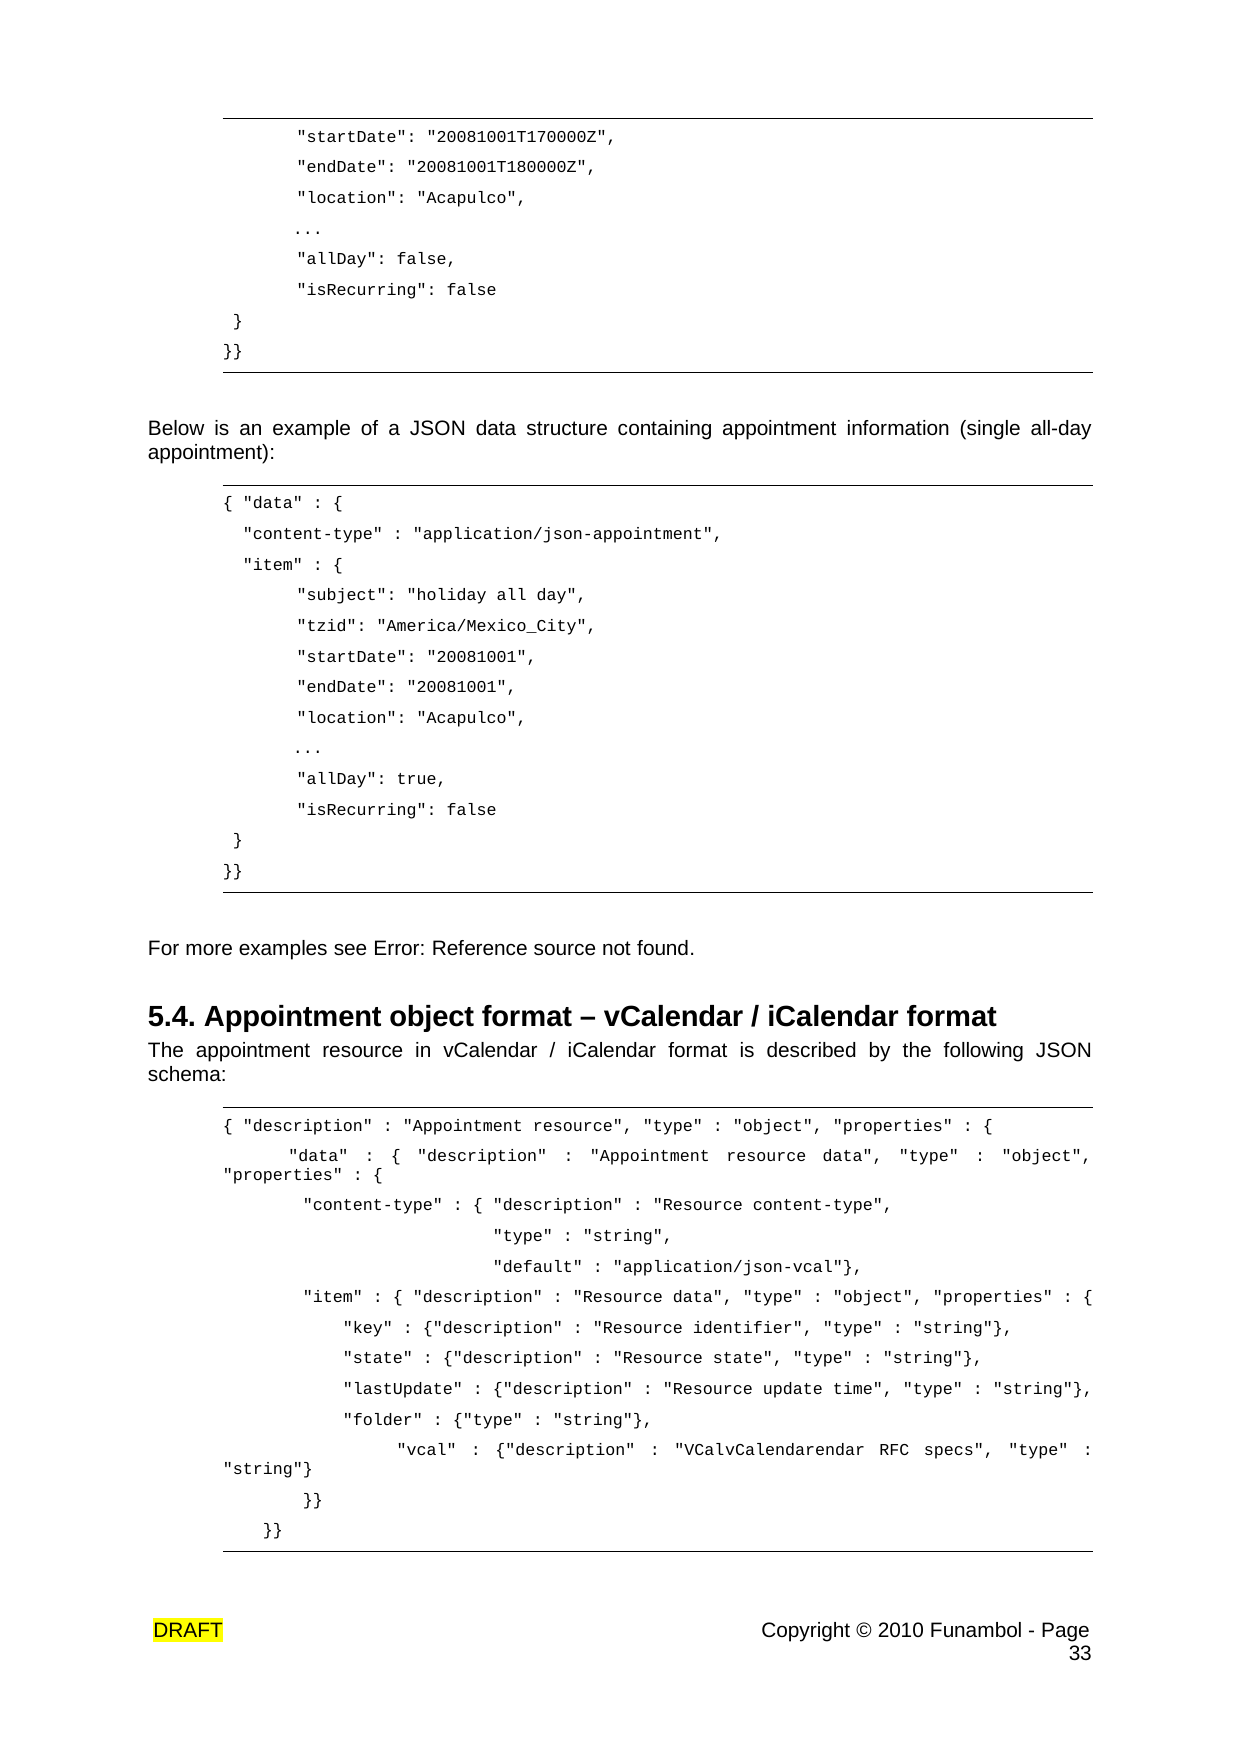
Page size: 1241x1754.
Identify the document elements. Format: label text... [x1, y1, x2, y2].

text For more examples see Error: Reference source not found. [148, 936, 1093, 960]
text "subject": "holiday all day", [223, 577, 1093, 606]
text "content-type" : { "description" : "Resource content-type", [223, 1187, 1093, 1216]
text }} [223, 1511, 1093, 1551]
text "isRecurring": false [223, 271, 1093, 300]
text "item" : { [223, 546, 1093, 575]
text "data" : { "description" : "Appointment resource data", "type" : "object", "properties" : { [223, 1137, 1093, 1185]
text "state" : {"description" : "Resource state", "type" : "string"}, [223, 1340, 1093, 1369]
text { "data" : { [223, 486, 1093, 514]
text } [223, 822, 1093, 851]
text ... [223, 210, 1093, 239]
text "tzid": "America/Mexico_City", [223, 607, 1093, 636]
text }} [223, 332, 1093, 372]
text "isRecurring": false [223, 791, 1093, 820]
text }} [223, 1481, 1093, 1510]
text "endDate": "20081001T180000Z", [223, 149, 1093, 178]
text "key" : {"description" : "Resource identifier", "type" : "string"}, [223, 1309, 1093, 1338]
text "lastUpdate" : {"description" : "Resource update time", "type" : "string"}, [223, 1370, 1093, 1399]
text "allDay": false, [223, 241, 1093, 270]
text "folder" : {"type" : "string"}, [223, 1401, 1093, 1430]
text Below is an example of a JSON data structure containing appointment information (single all-day appointment): [148, 417, 1093, 464]
text "endDate": "20081001", [223, 668, 1093, 698]
text "type" : "string", [223, 1217, 1093, 1246]
text "location": "Acapulco", [223, 179, 1093, 208]
text "vcal" : {"description" : "VCalvCalendarendar RFC specs", "type" : "string"} [223, 1432, 1093, 1479]
text "startDate": "20081001T170000Z", [223, 119, 1093, 147]
text "allDay": true, [223, 760, 1093, 789]
subtitle Appointment object format – vCalendar / iCalendar format [148, 1000, 1093, 1032]
text }} [223, 852, 1093, 892]
text "default" : "application/json-vcal"}, [223, 1248, 1093, 1277]
text ... [223, 730, 1093, 759]
text The appointment resource in vCalendar / iCalendar format is described by the following JSON schema: [148, 1039, 1093, 1086]
text "location": "Acapulco", [223, 699, 1093, 728]
text "content-type" : "application/json-appointment", [223, 515, 1093, 544]
text } [223, 302, 1093, 331]
text { "description" : "Appointment resource", "type" : "object", "properties" : { [223, 1108, 1093, 1136]
text "item" : { "description" : "Resource data", "type" : "object", "properties" : { [223, 1278, 1093, 1308]
text "startDate": "20081001", [223, 638, 1093, 667]
